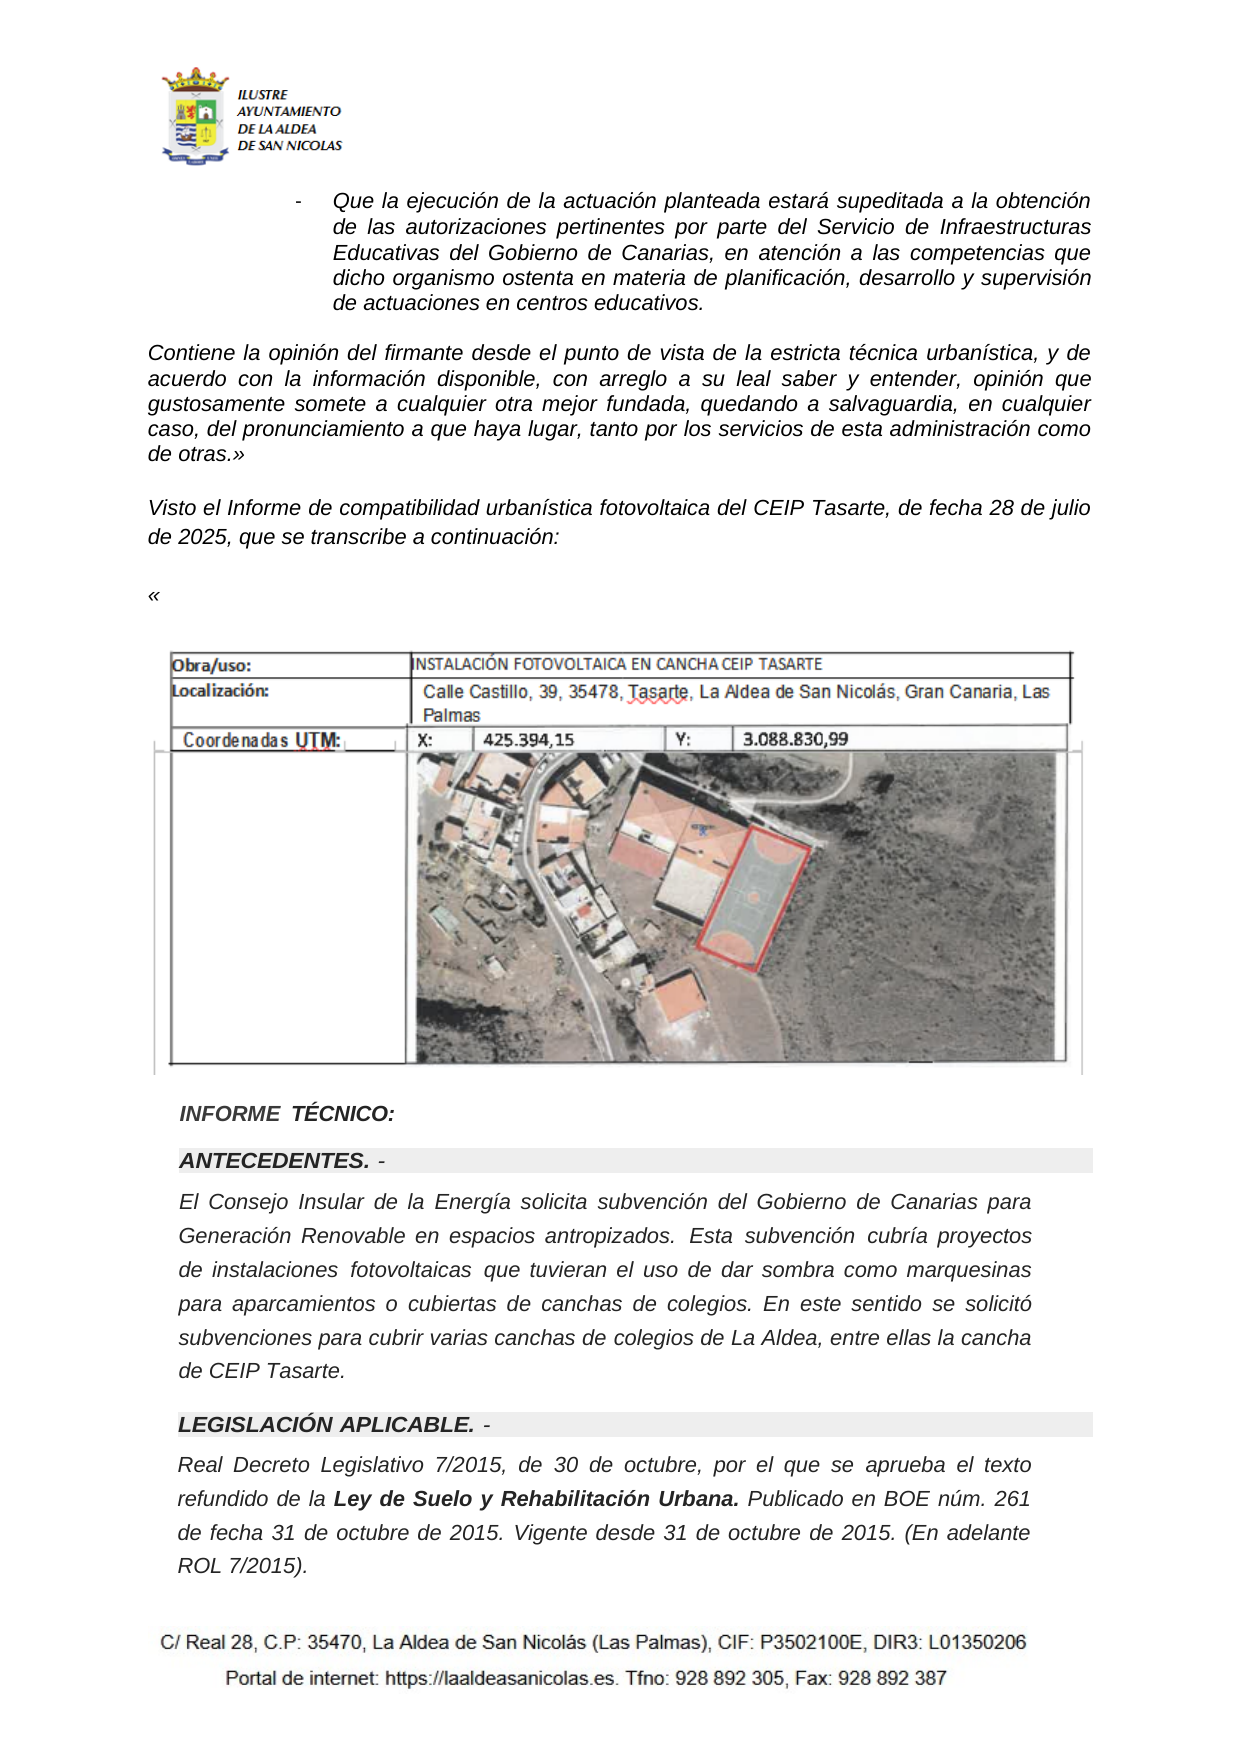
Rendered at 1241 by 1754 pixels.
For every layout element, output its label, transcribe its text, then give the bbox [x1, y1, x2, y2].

subtitle ANTECEDENTES. - [179, 1148, 1093, 1173]
picture [148, 633, 1092, 1075]
picture [148, 1626, 1034, 1694]
text « [148, 582, 1093, 607]
text El Consejo Insular de la Energía solicita subvención del Gobierno de Canarias para Generación Renovable en espacios antropizados. Esta subvención cubría proyectos de instalaciones fotovoltaicas que tuvieran el uso de dar sombra como marquesinas para aparcamientos o cubiertas de canchas de colegios. En este sentido se solicitó subvenciones para cubrir varias canchas de colegios de La Aldea, entre ellas la cancha de CEIP Tasarte. [178, 1189, 1032, 1384]
list Que la ejecución de la actuación planteada estará supeditada a la obtención de las autorizaciones pertinentes por parte del Servicio de Infraestructuras Educativas del Gobierno de Canarias, en atención a las competencias que dicho organismo ostenta en materia de planificación, desarrollo y supervisión de actuaciones en centros educativos. [295, 188, 1093, 315]
title INFORME TÉCNICO: [179, 1101, 1093, 1126]
text Real Decreto Legislativo 7/2015, de 30 de octubre, por el que se aprueba el texto refundido de la Ley de Suelo y Rehabilitación Urbana. Publicado en BOE núm. 261 de fecha 31 de octubre de 2015. Vigente desde 31 de octubre de 2015. (En adelante ROL 7/2015). [177, 1452, 1032, 1579]
text Visto el Informe de compatibilidad urbanística fotovoltaica del CEIP Tasarte, de fecha 28 de julio de 2025, que se transcribe a continuación: [148, 495, 1093, 549]
text Contiene la opinión del firmante desde el punto de vista de la estricta técnica urbanística, y de acuerdo con la información disponible, con arreglo a su leal saber y entender, opinión que gustosamente somete a cualquier otra mejor fundada, quedando a salvaguardia, en cualquier caso, del pronunciamiento a que haya lugar, tanto por los servicios de esta administración como de otras.» [148, 340, 1093, 466]
picture [148, 59, 358, 173]
subtitle LEGISLACIÓN APLICABLE. - [178, 1412, 1093, 1437]
